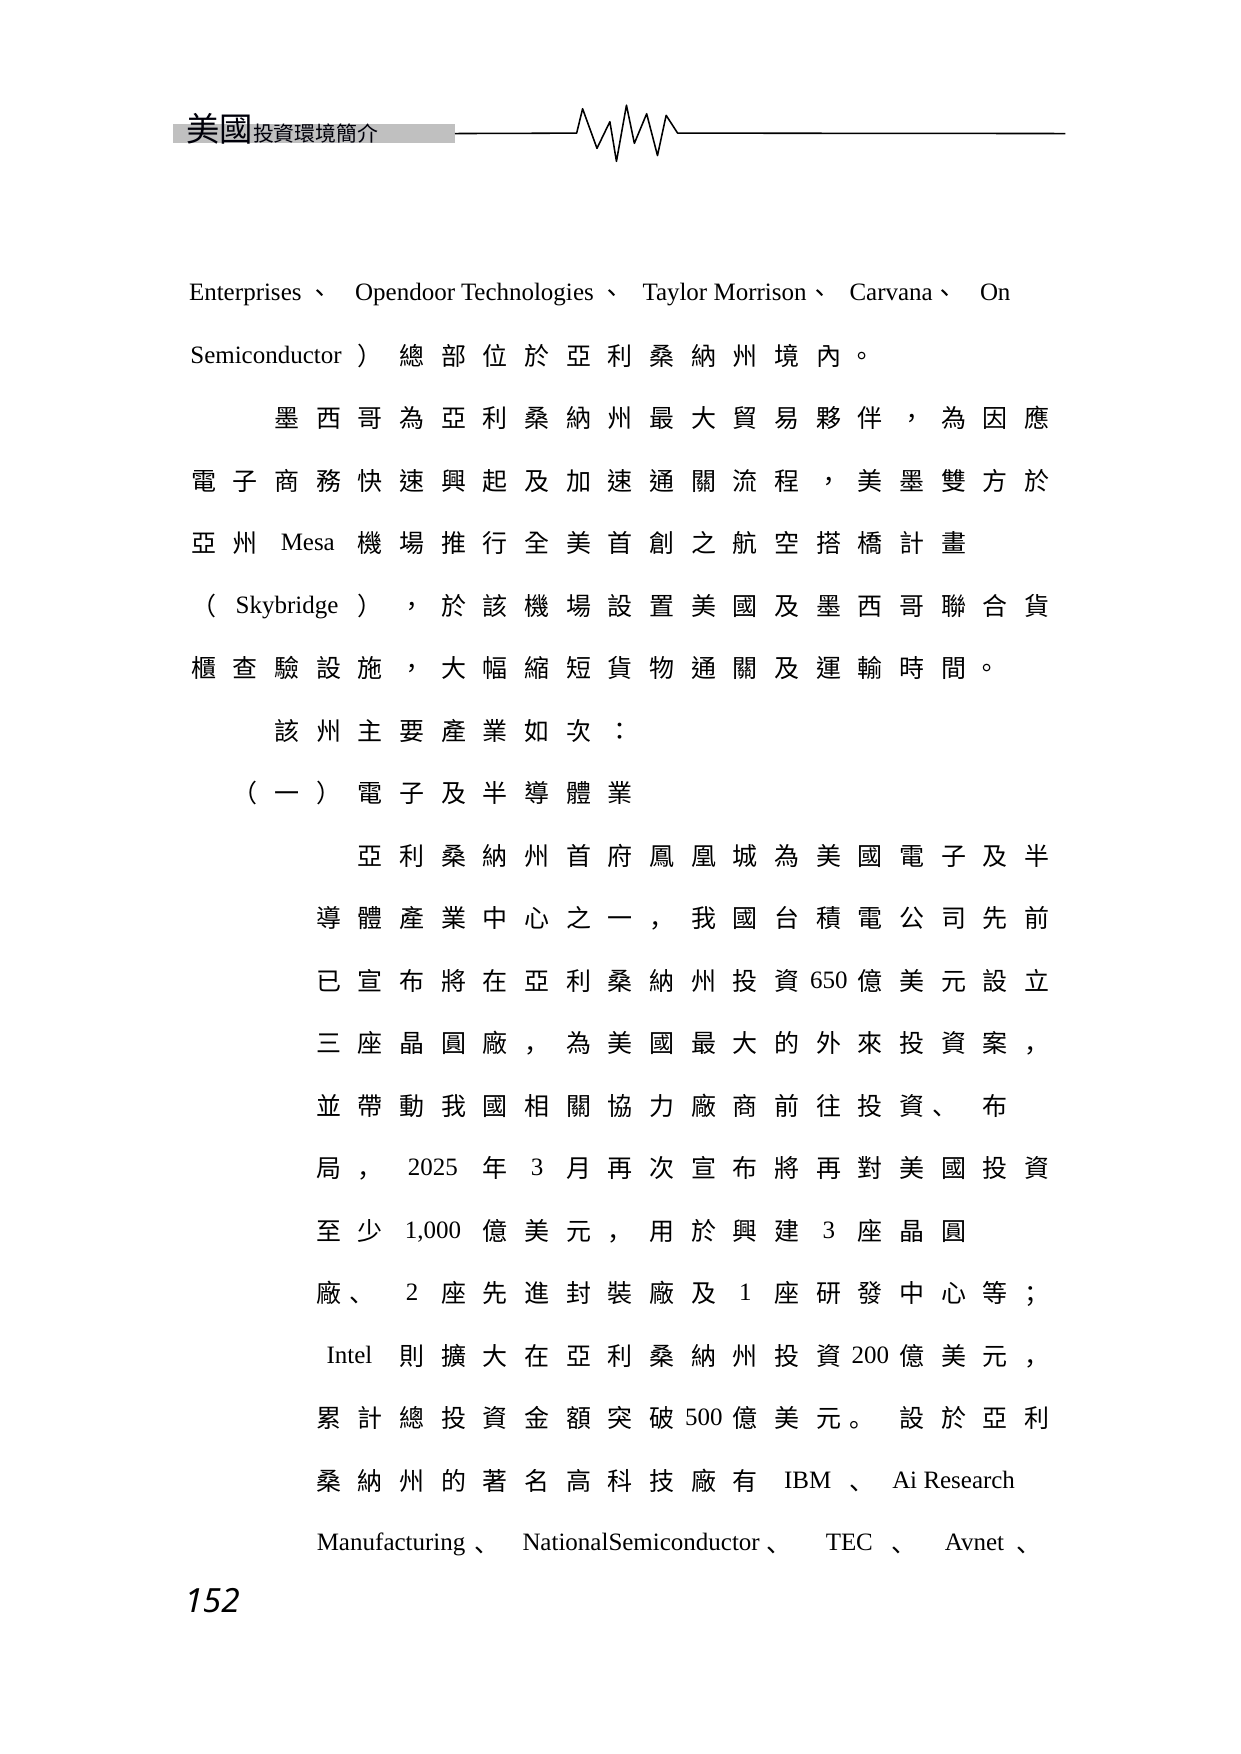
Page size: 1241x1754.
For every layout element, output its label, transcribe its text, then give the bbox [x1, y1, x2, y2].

text 亞利桑納州首府鳳凰城為美國電子及半導體產業中心之一，我國台積電公司先前已宣布將在亞利桑納州投資650億美元設立三座晶圓廠，為美國最大的外來投資案，並帶動我國相關協力廠商前往投資、布局，2025年3月再次宣布將再對美國投資至少1,000億美元，用於興建3座晶圓廠、2座先進封裝廠及1座研發中心等；Intel則擴大在亞利桑納州投資200億美元，累計總投資金額突破500億美元。設於亞利桑納州的著名高科技廠有IBM、Ai Research Manufacturing、NationalSemiconductor、TEC、Avnet、 [281, 813, 1058, 1563]
text Enterprises、Opendoor Technologies、Taylor Morrison、Carvana、On Semiconductor）總部位於亞利桑納州境內。 [183, 250, 1058, 375]
text （一）電子及半導體業 [207, 750, 1058, 813]
text 該州主要產業如次： [183, 688, 1058, 750]
text 墨西哥為亞利桑納州最大貿易夥伴，為因應電子商務快速興起及加速通關流程，美墨雙方於亞州Mesa機場推行全美首創之航空搭橋計畫（Skybridge），於該機場設置美國及墨西哥聯合貨櫃查驗設施，大幅縮短貨物通關及運輸時間。 [183, 375, 1058, 688]
